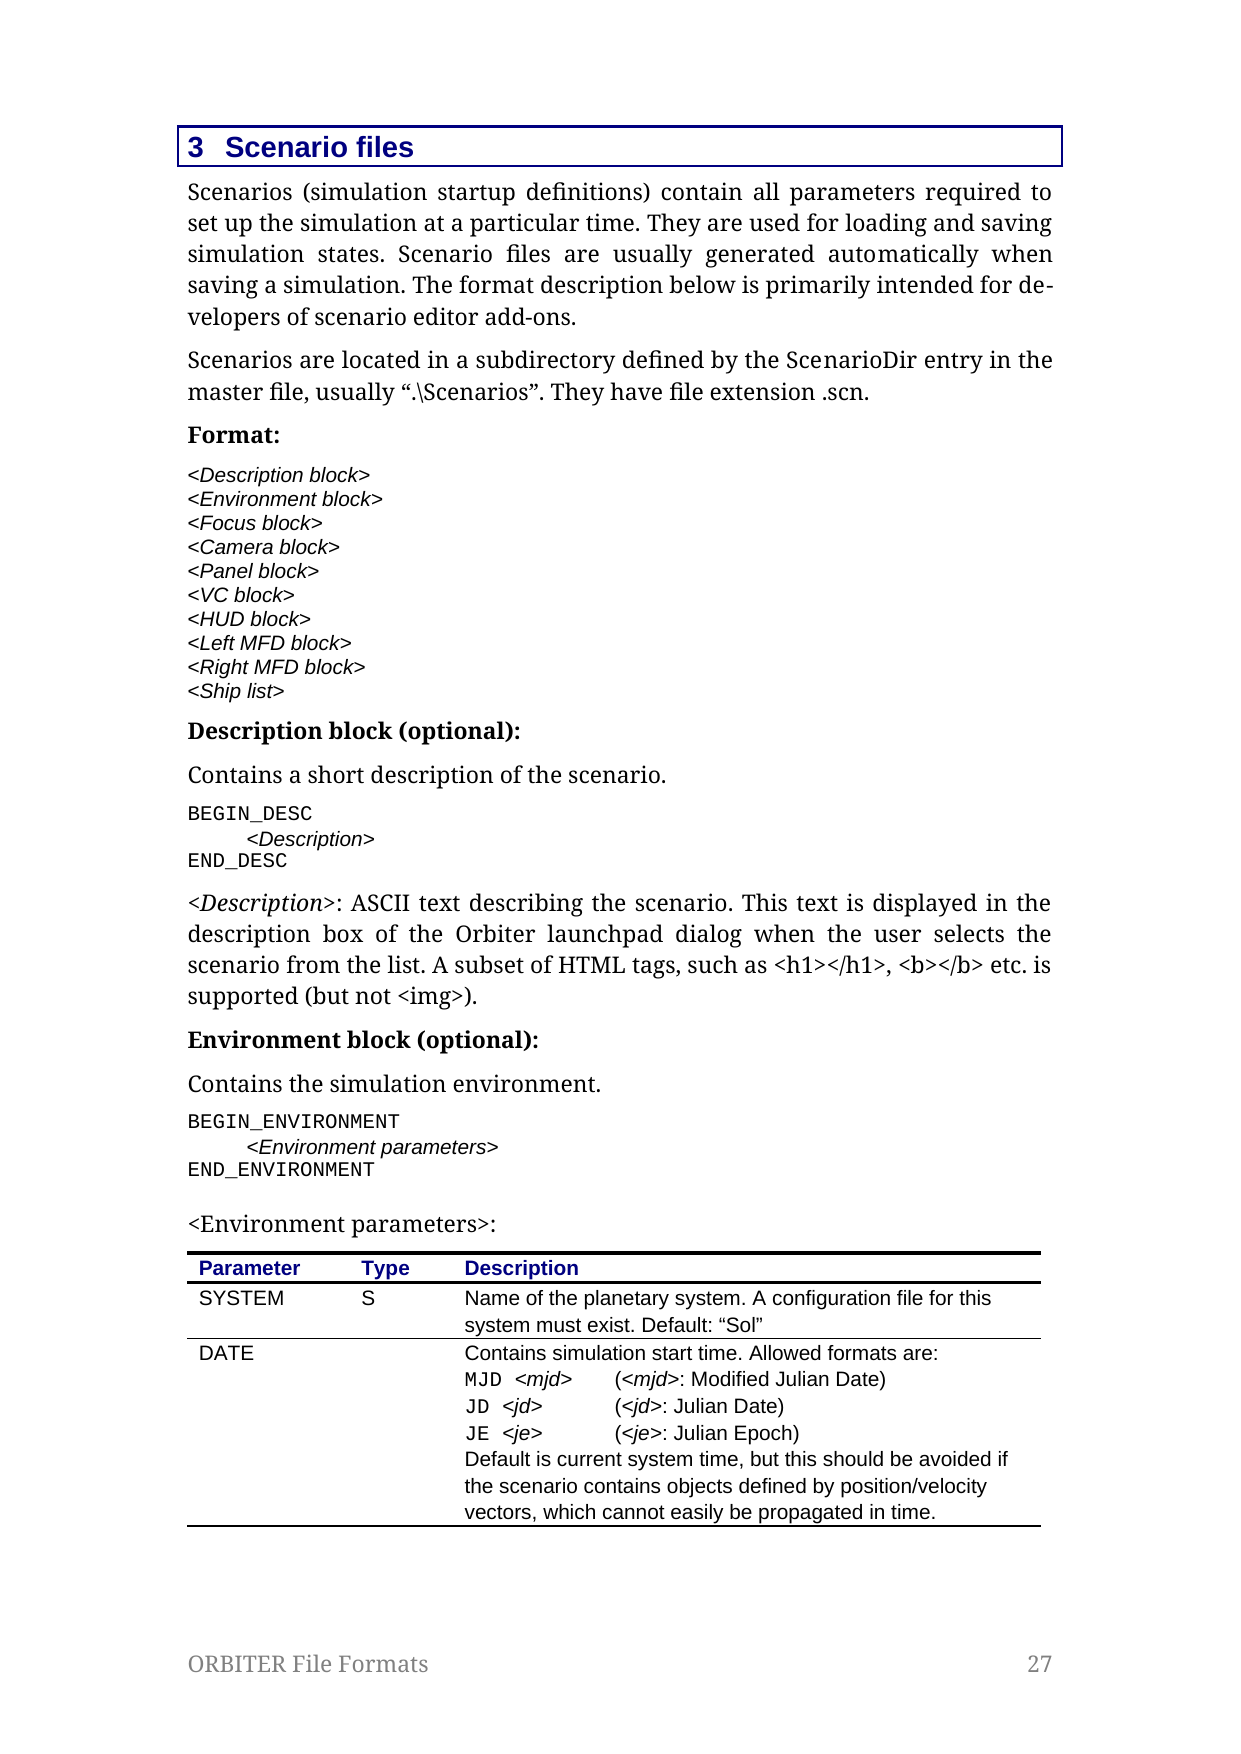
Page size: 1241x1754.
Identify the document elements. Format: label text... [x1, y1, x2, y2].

table_cell DATE [187, 1339, 350, 1525]
table_header Type [350, 1255, 453, 1281]
text Format: [187, 419, 1053, 451]
table_cell Contains simulation start time. Allowed formats are: MJD <mjd> (<mjd>: Modified Julian Date) JD <jd> (<jd>: Julian Date) JE <je> (<je>: Julian Epoch) Default is current system time, but this should be avoided if the scenario contains objects defined by position/velocity vectors, which cannot easily be propagated in time. [453, 1339, 1041, 1525]
text BEGIN_DESC [187, 803, 1053, 826]
text Contains the simulation environment. [187, 1068, 1053, 1099]
text <HUD block> [187, 607, 1053, 631]
table_cell [350, 1339, 453, 1525]
table_cell SYSTEM [187, 1284, 350, 1337]
text Scenarios are located in a subdirectory defined by the Sce­narioDir entry in the master file, usually “.\Scenarios”. They have file extension .scn. [187, 344, 1053, 407]
subtitle Scenario files [179, 128, 1061, 165]
text Scenarios (simulation startup definitions) contain all parameters required to set up the simulation at a particular time. They are used for loading and saving simulation states. Scenario files are usually generated auto­matically when saving a simulation. The format description below is primarily intended for de­velopers of scenario editor add-ons. [187, 176, 1053, 332]
table_cell Name of the planetary system. A configuration file for this system must exist. Default: “Sol” [453, 1284, 1041, 1337]
text <Panel block> [187, 559, 1053, 583]
text Contains a short description of the scenario. [187, 759, 1053, 790]
text <VC block> [187, 583, 1053, 607]
table_header Parameter [187, 1255, 350, 1281]
text BEGIN_ENVIRONMENT [187, 1111, 1053, 1135]
text END_ENVIRONMENT [187, 1159, 1053, 1183]
table_cell S [350, 1284, 453, 1337]
text <Focus block> [187, 511, 1053, 535]
text <Description block> [187, 463, 1053, 487]
table_header Description [453, 1255, 1041, 1281]
text END_DESC [187, 850, 1053, 874]
text <Right MFD block> [187, 655, 1053, 679]
text Description block (optional): [187, 715, 1053, 746]
text <Description> [187, 826, 1053, 850]
text <Description>: ASCII text describing the scenario. This text is displayed in the description box of the Orbiter launchpad dialog when the user selects the scenario from the list. A subset of HTML tags, such as <h1></h1>, <b></b> etc. is supported (but not <img>). [187, 886, 1053, 1011]
text <Environment parameters>: [187, 1208, 1053, 1239]
text <Camera block> [187, 535, 1053, 559]
text <Ship list> [187, 679, 1053, 703]
text <Environment block> [187, 487, 1053, 511]
text <Environment parameters> [187, 1135, 1053, 1159]
text <Left MFD block> [187, 631, 1053, 655]
text Environment block (optional): [187, 1024, 1053, 1055]
